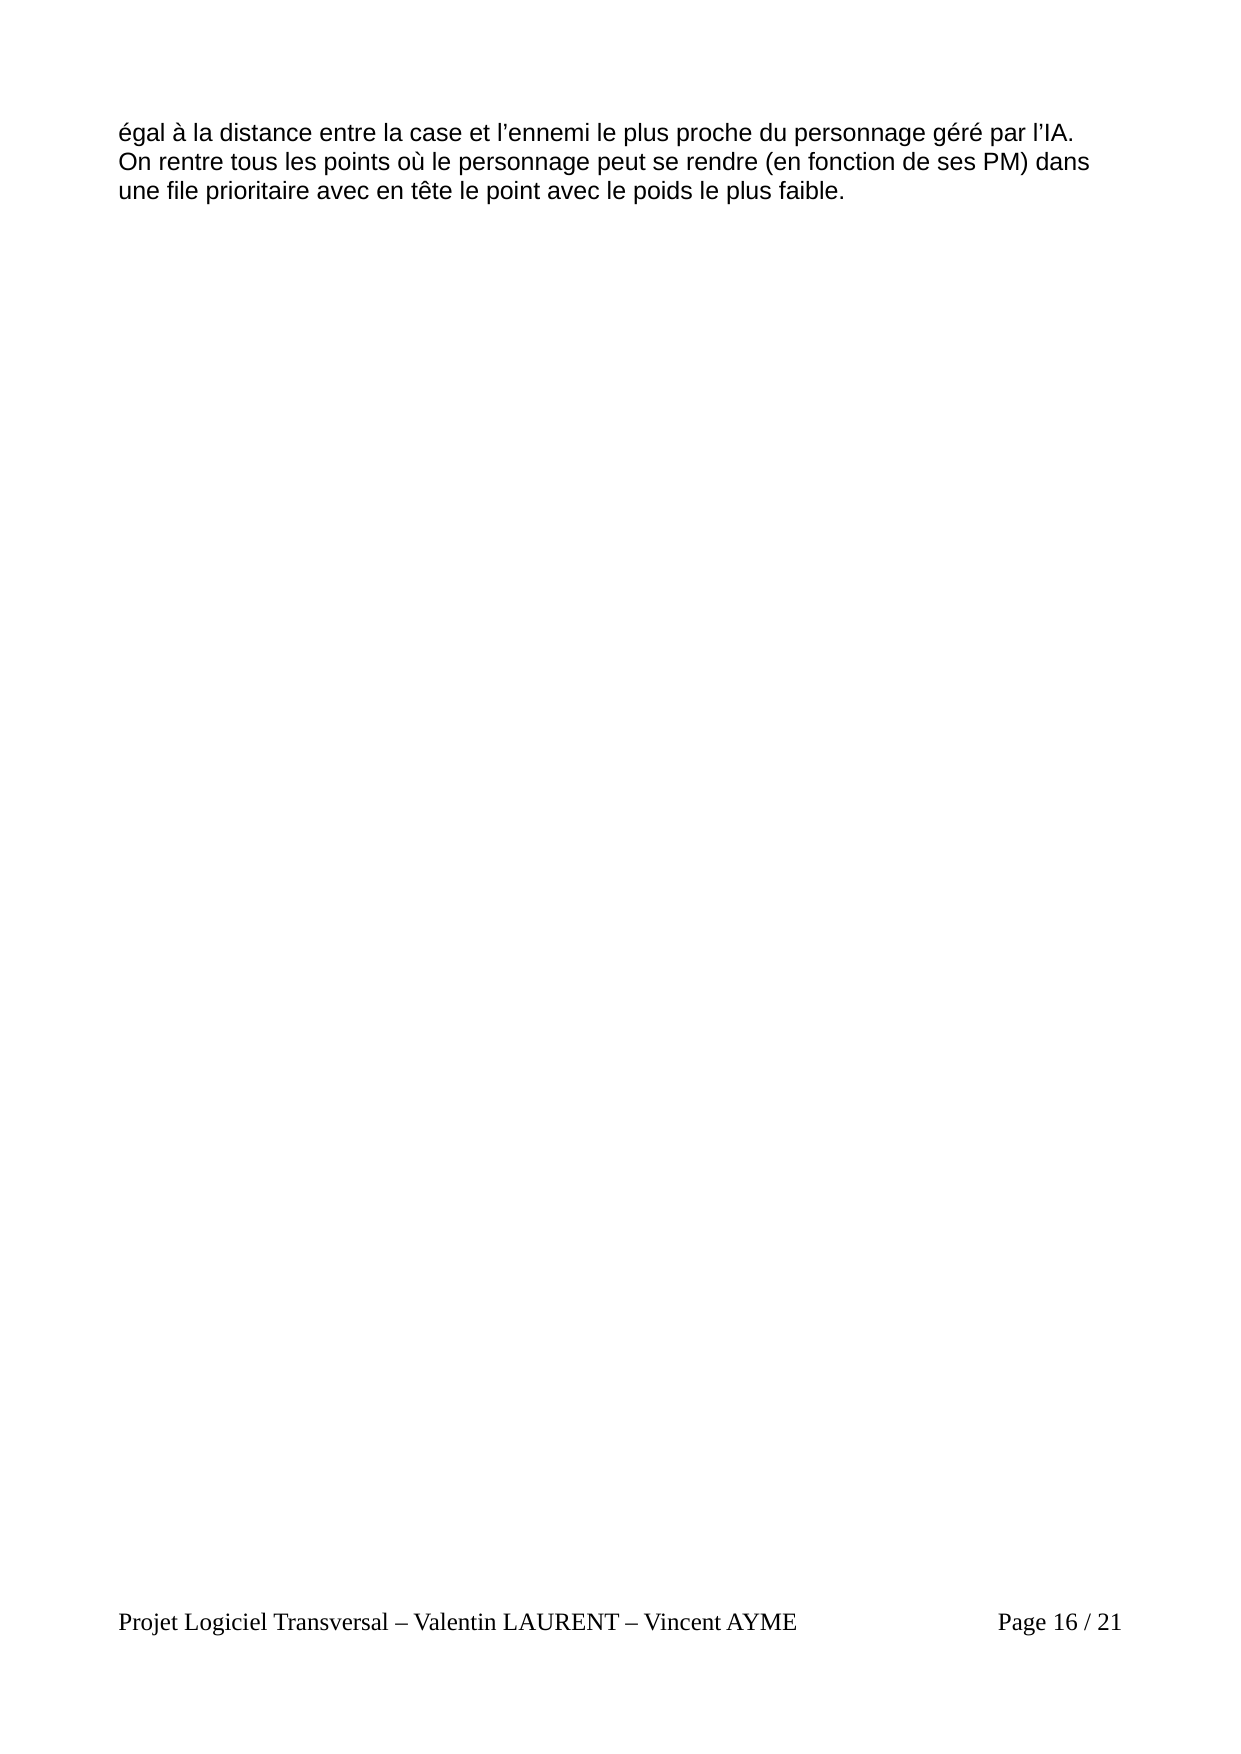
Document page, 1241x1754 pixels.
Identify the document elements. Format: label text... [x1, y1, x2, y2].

text égal à la distance entre la case et l’ennemi le plus proche du personnage géré par l’IA. [118, 118, 1122, 147]
text On rentre tous les points où le personnage peut se rendre (en fonction de ses PM) dans une file prioritaire avec en tête le point avec le poids le plus faible. [118, 147, 1122, 204]
